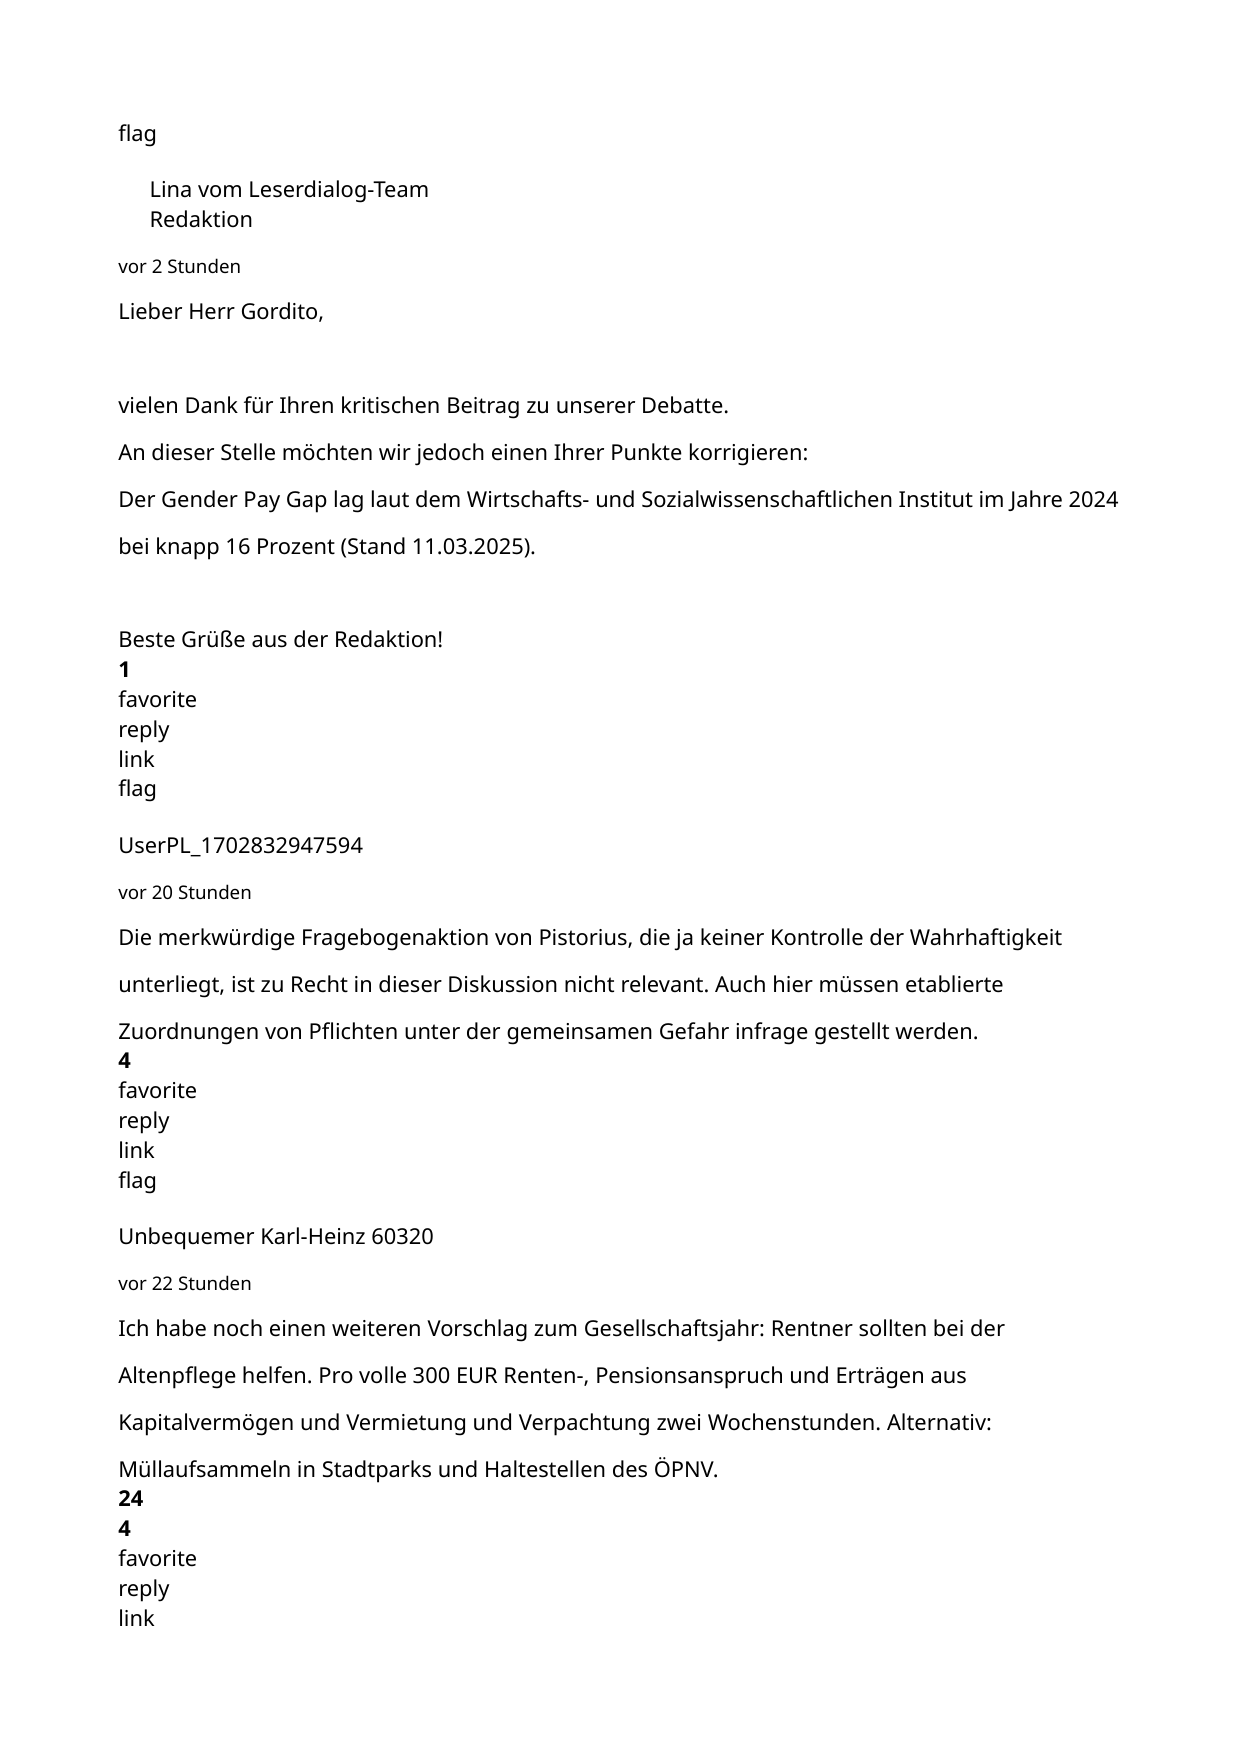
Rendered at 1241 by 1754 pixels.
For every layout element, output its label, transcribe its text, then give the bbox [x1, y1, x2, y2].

text flag [118, 118, 1122, 148]
text Lina vom Leserdialog-Team [149, 163, 1114, 204]
text 4 [118, 1513, 1122, 1543]
text reply [118, 1573, 1122, 1603]
text flag [118, 1164, 1122, 1194]
text UserPL_1702832947594 [118, 819, 1114, 859]
text vor 22 Stunden [118, 1266, 1122, 1296]
text reply [118, 714, 1122, 744]
text 24 [118, 1483, 1122, 1513]
text Unbequemer Karl-Heinz 60320 [118, 1210, 1114, 1251]
text Lieber Herr Gordito, vielen Dank für Ihren kritischen Beitrag zu unserer Debatte. An dieser Stelle möchten wir jedoch einen Ihrer Punkte korrigieren: Der Gender Pay Gap lag laut dem Wirtschafts- und Sozialwissenschaftlichen Institut im Jahre 2024 bei knapp 16 Prozent (Stand 11.03.2025). Beste Grüße aus der Redaktion! [118, 279, 1122, 654]
text favorite [118, 684, 1122, 714]
text flag [118, 773, 1122, 803]
text favorite [118, 1075, 1122, 1105]
text 4 [118, 1045, 1122, 1075]
text reply [118, 1105, 1122, 1135]
text link [118, 1603, 1122, 1632]
text link [118, 744, 1122, 773]
text Die merkwürdige Fragebogenaktion von Pistorius, die ja keiner Kontrolle der Wahrhaftigkeit unterliegt, ist zu Recht in dieser Diskussion nicht relevant. Auch hier müssen etablierte Zuordnungen von Pflichten unter der gemeinsamen Gefahr infrage gestellt werden. [118, 905, 1122, 1045]
text 1 [118, 654, 1122, 684]
text Redaktion [149, 204, 1122, 234]
text Ich habe noch einen weiteren Vorschlag zum Gesellschaftsjahr: Rentner sollten bei der Altenpflege helfen. Pro volle 300 EUR Renten-, Pensionsanspruch und Erträgen aus Kapitalvermögen und Vermietung und Verpachtung zwei Wochenstunden. Alternativ: Müllaufsammeln in Stadtparks und Haltestellen des ÖPNV. [118, 1296, 1122, 1483]
text favorite [118, 1543, 1122, 1573]
text vor 2 Stunden [118, 249, 1122, 279]
text link [118, 1135, 1122, 1164]
text vor 20 Stunden [118, 875, 1122, 905]
